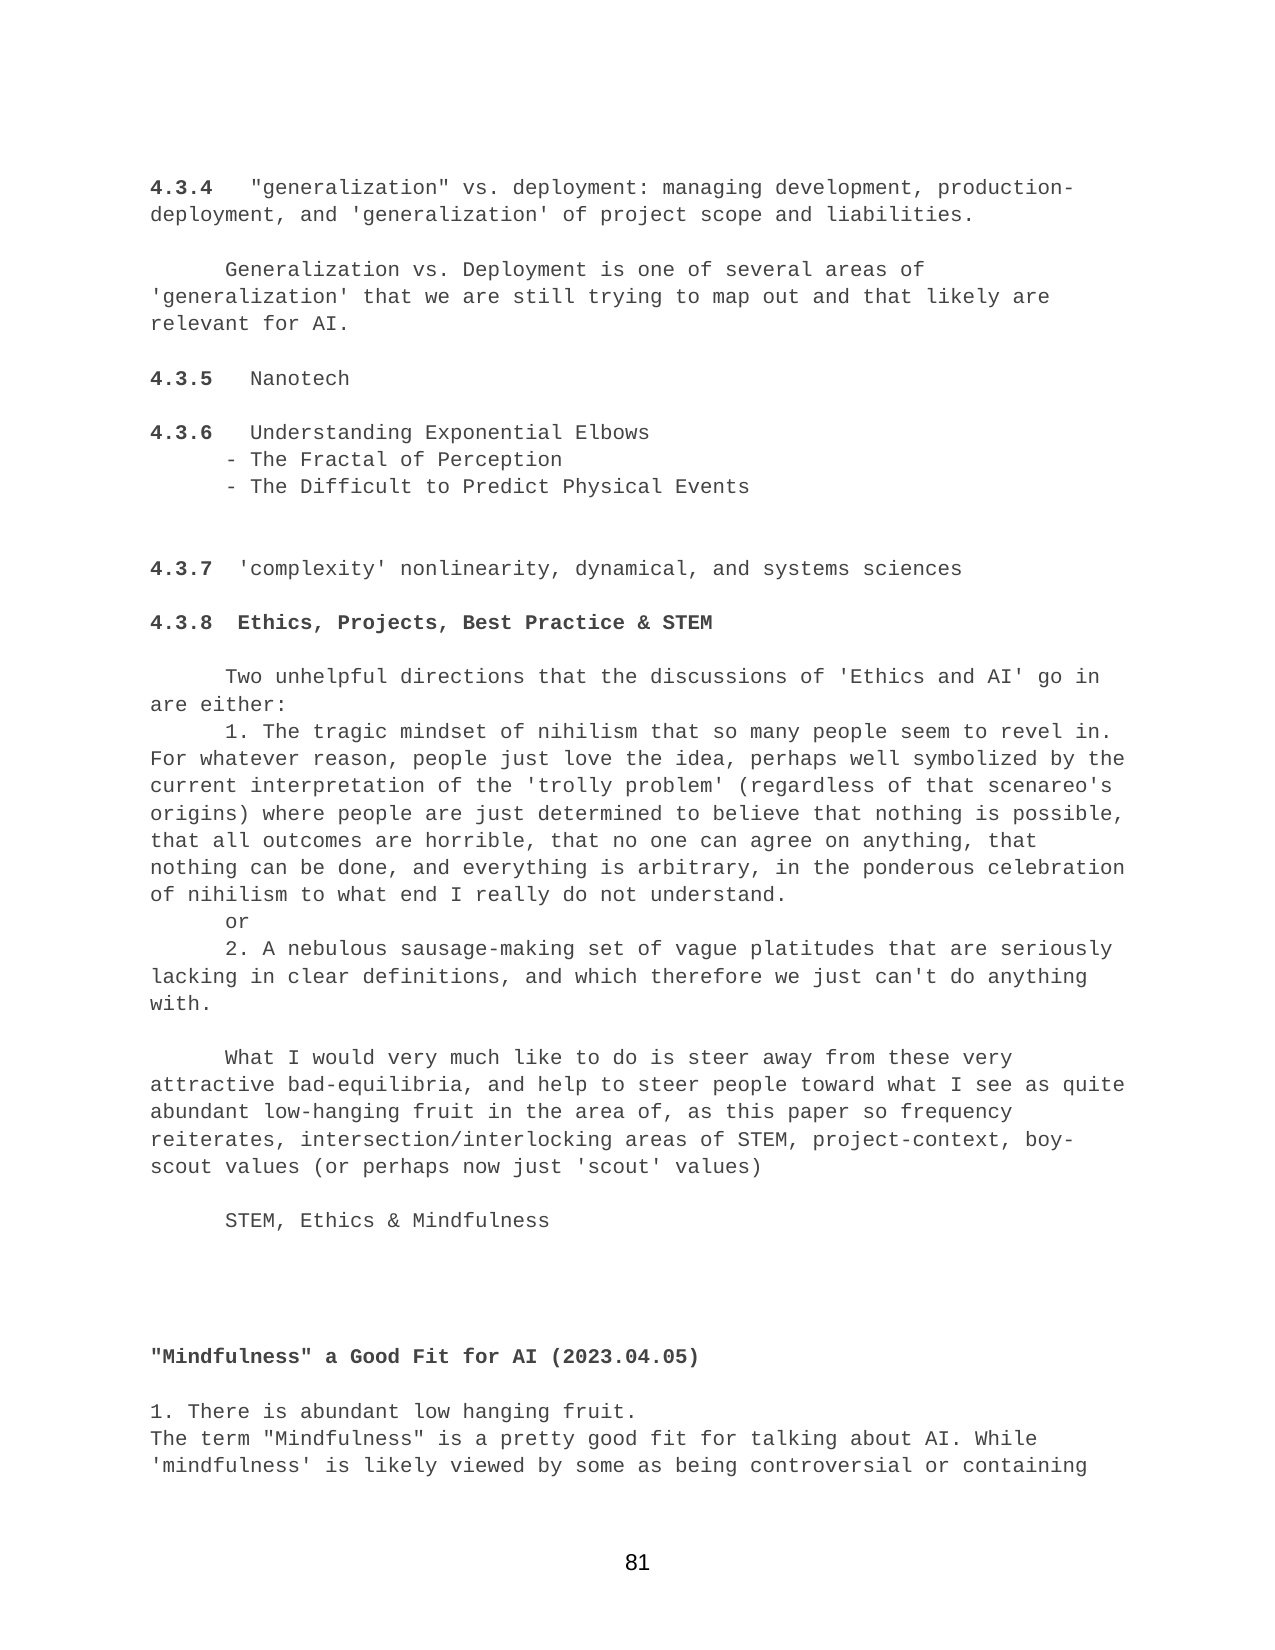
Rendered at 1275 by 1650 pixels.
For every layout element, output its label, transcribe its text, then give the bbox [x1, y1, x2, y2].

text What I would very much like to do is steer away from these very attractive bad-equilibria, and help to steer people toward what I see as quite abundant low-hanging fruit in the area of, as this paper so frequency reiterates, intersection/interlocking areas of STEM, project-context, boy-scout values (or perhaps now just 'scout' values) [150, 1047, 1125, 1179]
text 2. A nebulous sausage-making set of vague platitudes that are seriously lacking in clear definitions, and which therefore we just can't do anything with. [150, 938, 1125, 1016]
text 4.3.6 Understanding Exponential Elbows [150, 422, 1125, 446]
text - The Difficult to Predict Physical Events [150, 476, 1125, 500]
text 4.3.7 'complexity' nonlinearity, dynamical, and systems sciences [150, 558, 1125, 581]
text - The Fractal of Perception [150, 449, 1125, 473]
text 4.3.5 Nanotech [150, 367, 1125, 391]
text 1. The tragic mindset of nihilism that so many people seem to revel in. For whatever reason, people just love the idea, perhaps well symbolized by the current interpretation of the 'trolly problem' (regardless of that scenareo's origins) where people are just determined to believe that nothing is possible, that all outcomes are horrible, that no one can agree on anything, that nothing can be done, and everything is arbitrary, in the ponderous celebration of nihilism to what end I really do not understand. [150, 721, 1125, 908]
text 4.3.8 Ethics, Projects, Best Practice & STEM [150, 612, 1125, 636]
text 1. There is abundant low hanging fruit. [150, 1401, 1125, 1424]
text 4.3.4 "generalization" vs. deployment: managing development, production-deployment, and 'generalization' of project scope and liabilities. [150, 177, 1125, 228]
text or [150, 911, 1125, 935]
text Two unhelpful directions that the discussions of 'Ethics and AI' go in are either: [150, 667, 1125, 717]
text "Mindfulness" a Good Fit for AI (2023.04.05) [150, 1346, 1125, 1370]
text The term "Mindfulness" is a pretty good fit for talking about AI. While 'mindfulness' is likely viewed by some as being controversial or containing [150, 1428, 1125, 1479]
text Generalization vs. Deployment is one of several areas of 'generalization' that we are still trying to map out and that likely are relevant for AI. [150, 259, 1125, 337]
text STEM, Ethics & Mindfulness [150, 1210, 1125, 1234]
